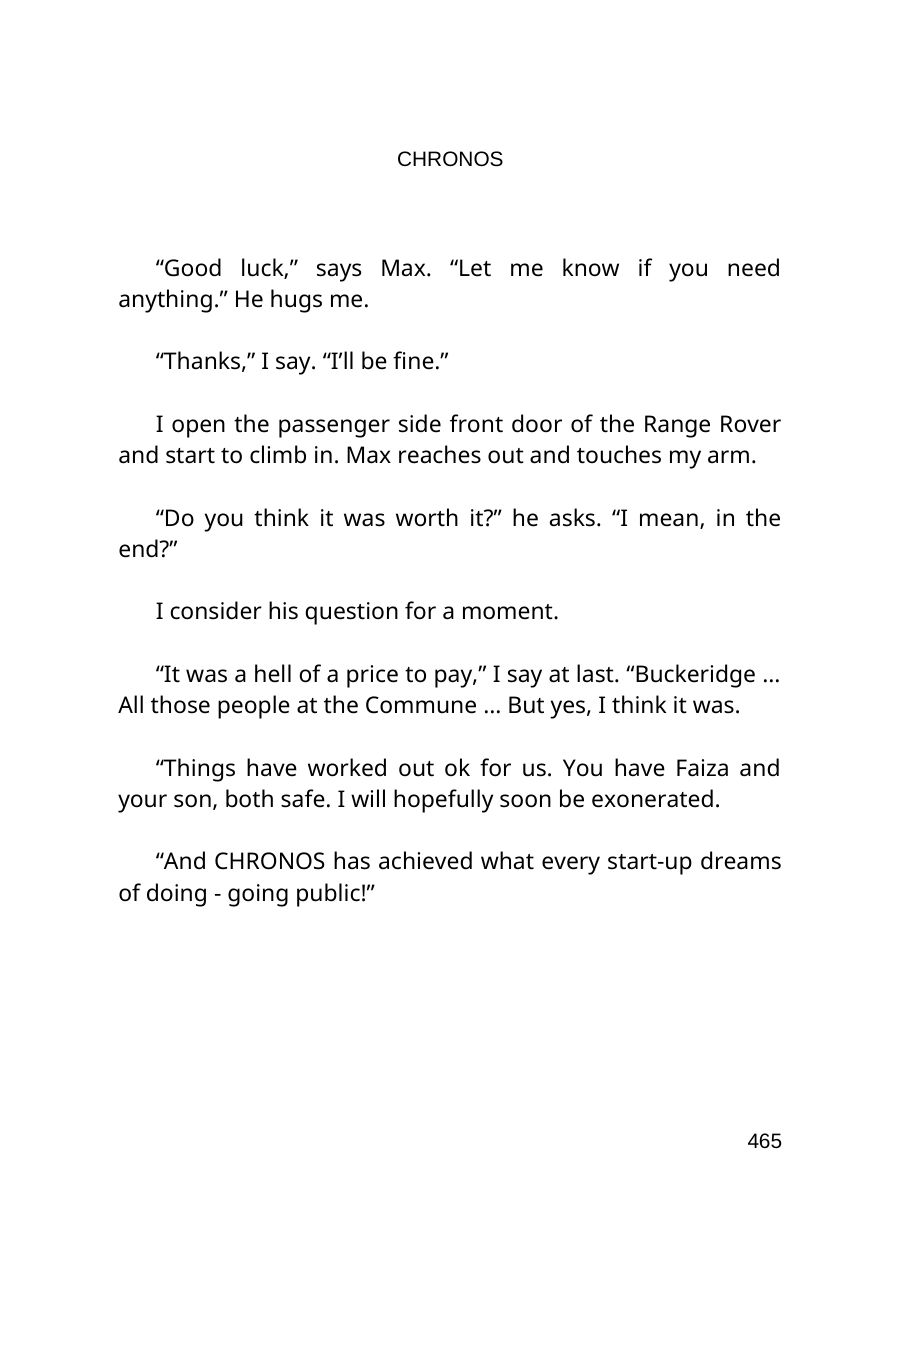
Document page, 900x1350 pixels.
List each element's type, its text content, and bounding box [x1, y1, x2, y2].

text I consider his question for a moment. [118, 595, 782, 626]
text I open the passenger side front door of the Range Rover and start to climb in. Max reaches out and touches my arm. [118, 408, 782, 470]
text “And CHRONOS has achieved what every start-up dreams of doing - going public!” [118, 845, 782, 908]
text “Things have worked out ok for us. You have Faiza and your son, both safe. I will hopefully soon be exonerated. [118, 751, 782, 814]
text “Good luck,” says Max. “Let me know if you need anything.” He hugs me. [118, 251, 782, 314]
text “Do you think it was worth it?” he asks. “I mean, in the end?” [118, 501, 782, 564]
text “It was a hell of a price to pay,” I say at last. “Buckeridge … All those people at the Commune … But yes, I think it was. [118, 658, 782, 720]
text “Thanks,” I say. “I’ll be fine.” [118, 345, 782, 376]
